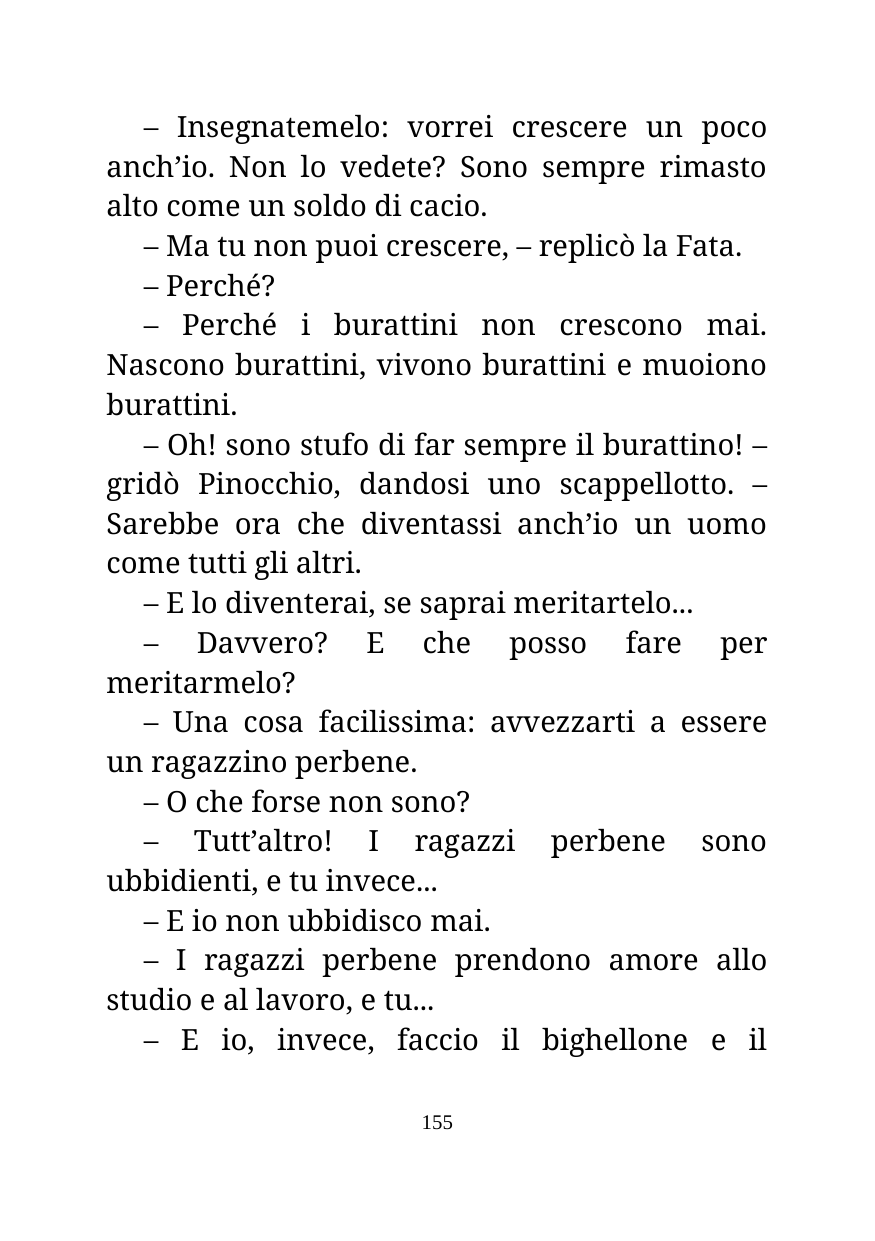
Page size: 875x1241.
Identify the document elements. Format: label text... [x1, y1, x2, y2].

text – Perché i burattini non crescono mai. Nascono burattini, vivono burattini e muoiono burattini. [106, 305, 768, 424]
text – Oh! sono stufo di far sempre il burattino! – gridò Pinocchio, dandosi uno scappellotto. – Sarebbe ora che diventassi anch’io un uomo come tutti gli altri. [106, 424, 768, 582]
text – Davvero? E che posso fare per meritarmelo? [106, 622, 768, 702]
text – Tutt’altro! I ragazzi perbene sono ubbidienti, e tu invece... [106, 821, 768, 900]
text – E io non ubbidisco mai. [106, 900, 768, 940]
text – Una cosa facilissima: avvezzarti a essere un ragazzino perbene. [106, 702, 768, 781]
text – I ragazzi perbene prendono amore allo studio e al lavoro, e tu... [106, 940, 768, 1019]
text – E lo diventerai, se saprai meritartelo... [106, 582, 768, 622]
text – O che forse non sono? [106, 781, 768, 821]
text – Insegnatemelo: vorrei crescere un poco anch’io. Non lo vedete? Sono sempre rimasto alto come un soldo di cacio. [106, 106, 768, 225]
text – Perché? [106, 265, 768, 305]
text – E io, invece, faccio il bighellone e il [106, 1019, 768, 1059]
text – Ma tu non puoi crescere, – replicò la Fata. [106, 225, 768, 265]
